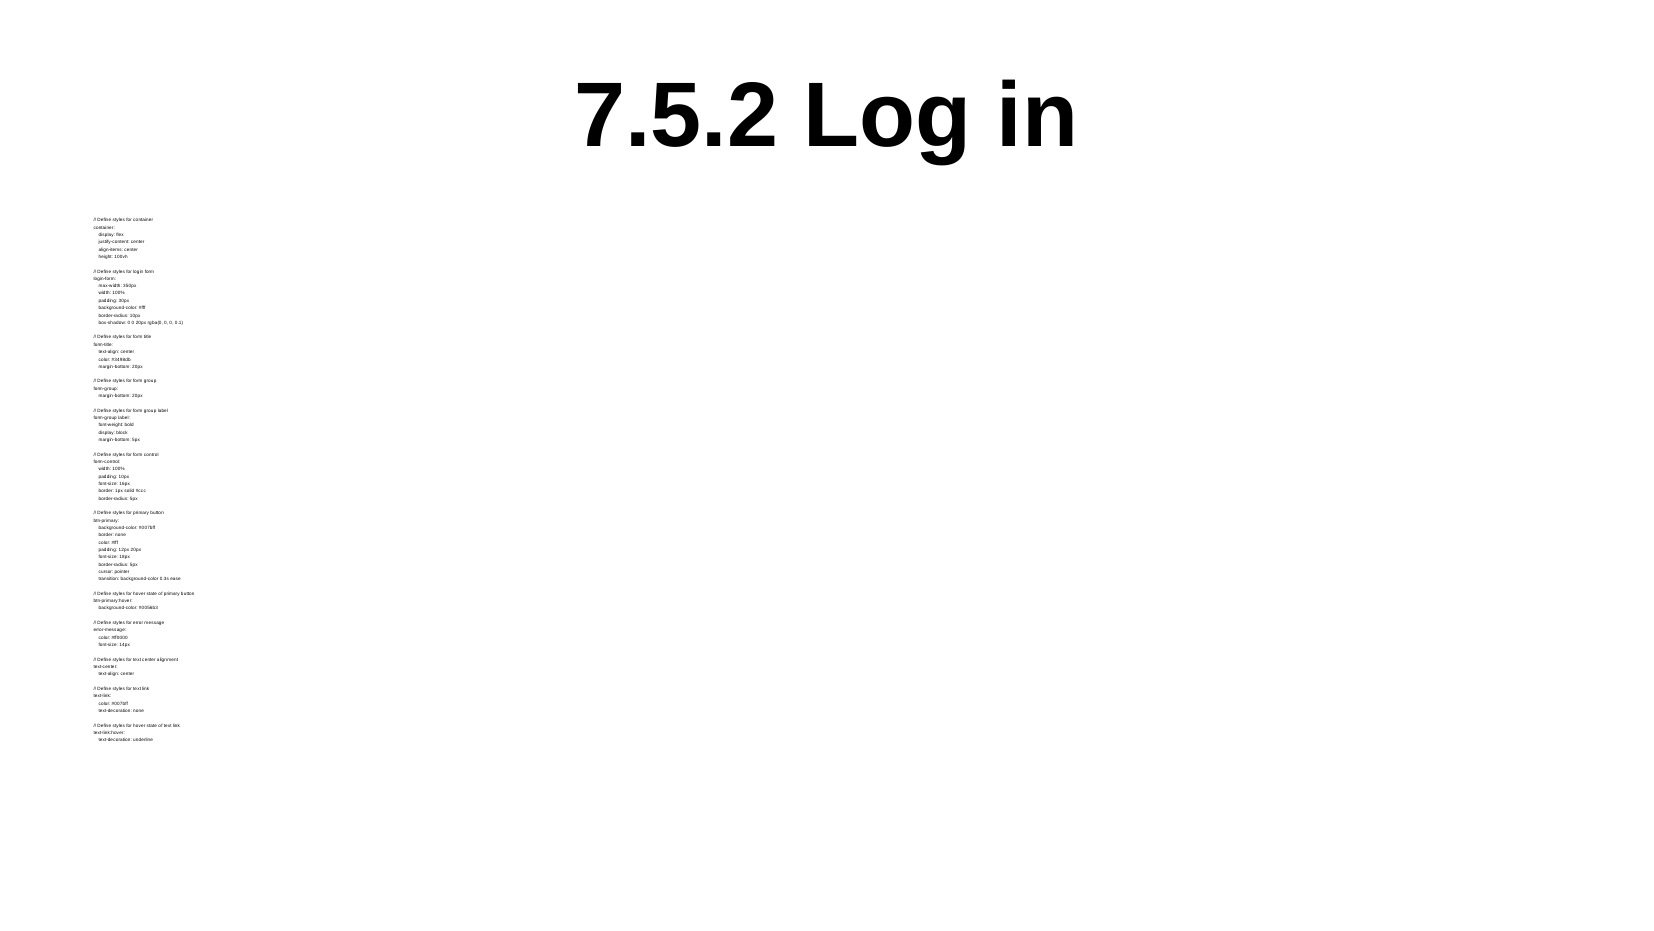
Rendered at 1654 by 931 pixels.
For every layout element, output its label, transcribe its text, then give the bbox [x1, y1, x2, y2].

title 7.5.2 Log in [82, 12, 1571, 218]
list // Define styles for container container: display: flex justify-content: center align-items: center height: 100vh // Define styles for login form login-form: max-width: 350px width: 100% padding: 30px background-color: #fff border-radius: 10px box-shadow: 0 0 20px rgba(0, 0, 0, 0.1) // Define styles for form title form-title: text-align: center color: #3498db margin-bottom: 20px // Define styles for form group form-group: margin-bottom: 20px // Define styles for form group label form-group label: font-weight: bold display: block margin-bottom: 5px // Define styles for form control form-control: width: 100% padding: 10px font-size: 16px border: 1px solid #ccc border-radius: 5px // Define styles for primary button btn-primary: background-color: #007bff border: none color: #fff padding: 12px 20px font-size: 18px border-radius: 5px cursor: pointer transition: background-color 0.3s ease // Define styles for hover state of primary button btn-primary:hover: background-color: #0056b3 // Define styles for error message error-message: color: #ff0000 font-size: 14px // Define styles for text center alignment text-center: text-align: center // Define styles for text link text-link: color: #007bff text-decoration: none // Define styles for hover state of text link text-link:hover: text-decoration: underline [88, 217, 1577, 758]
